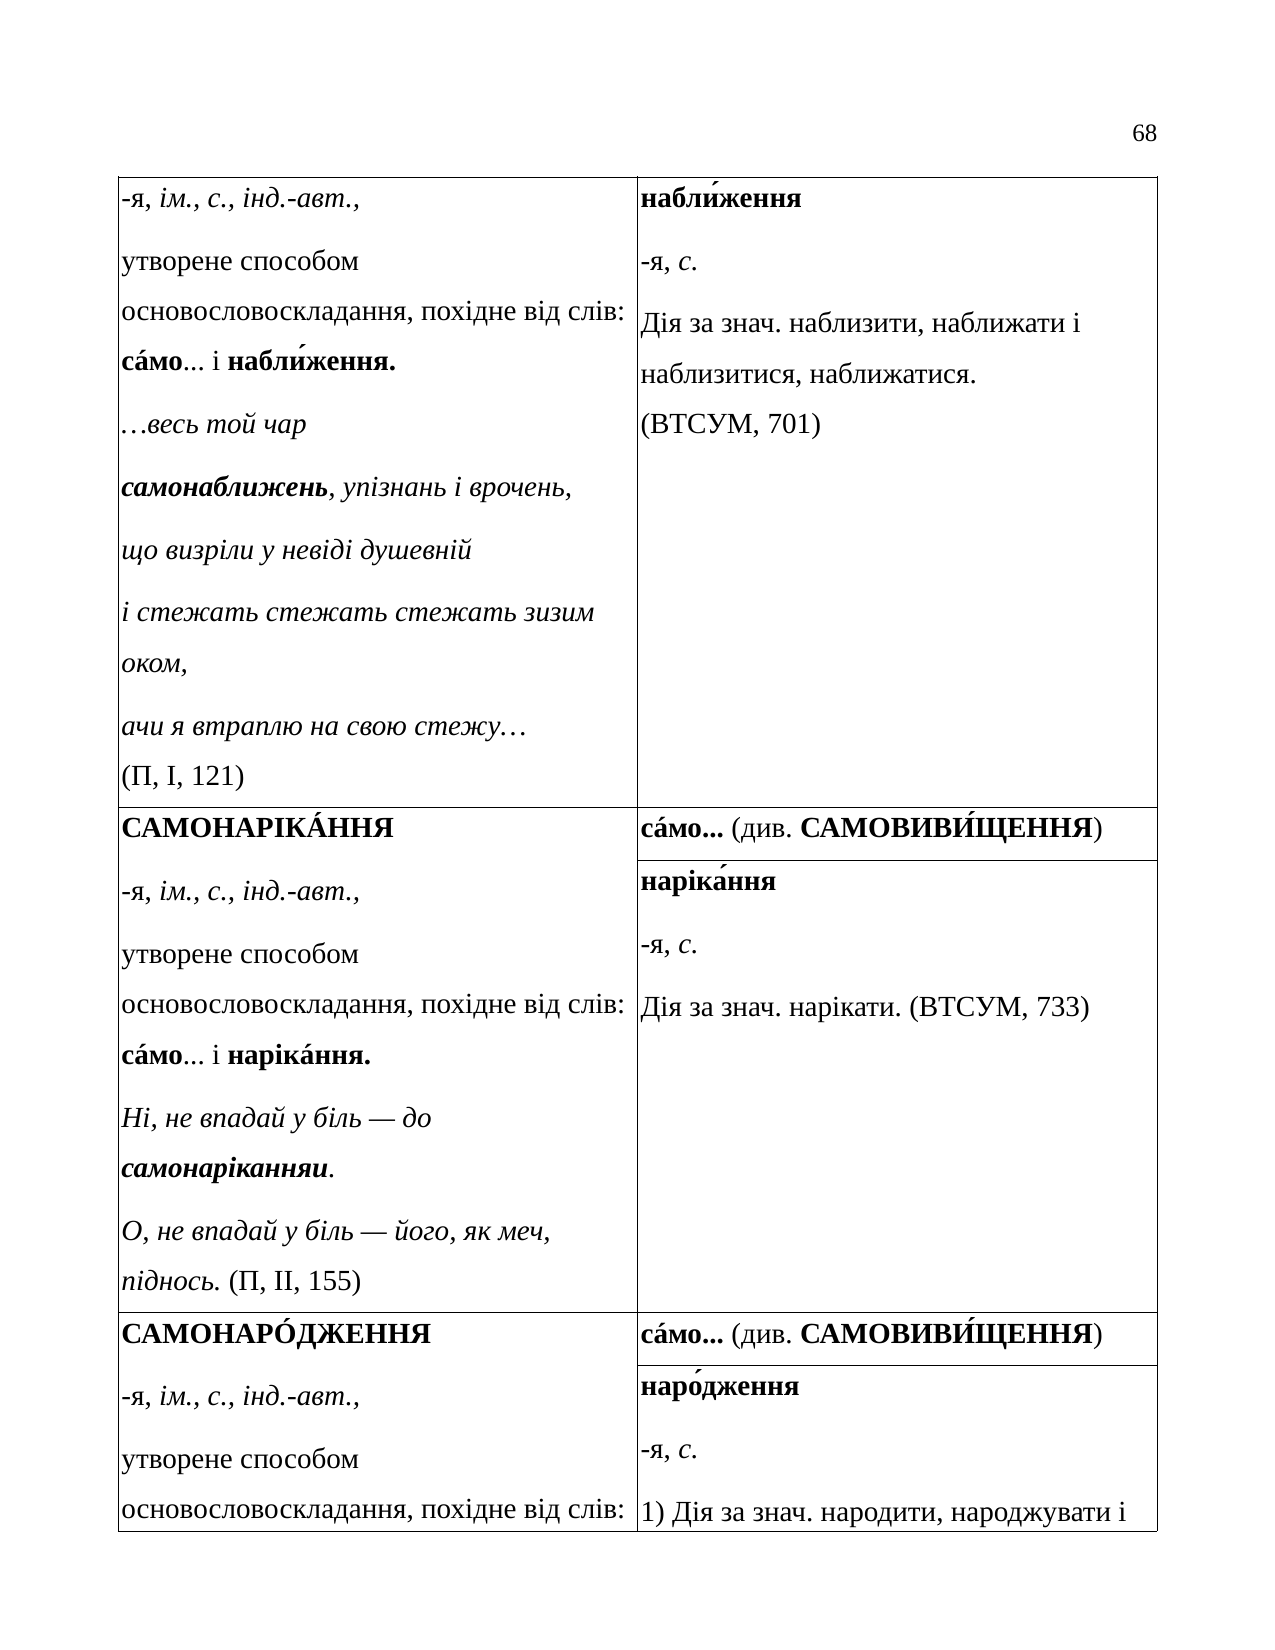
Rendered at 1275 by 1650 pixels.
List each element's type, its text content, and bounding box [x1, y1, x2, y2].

table_cell наро́дження -я, с. 1) Дія за знач. народити, народжувати і [638, 1366, 1157, 1531]
table_cell набли́ження -я, с. Дія за знач. наблизити, наближати і наблизитися, наближатися. (ВТСУМ, 701) [638, 178, 1157, 807]
table_cell -я, ім., с., інд.-авт., утворене способом основословоскладання, похідне від слів: сáмо... і набли́ження. …весь той чар самонаближень, упізнань і врочень, що визріли у невіді душевній і стежать стежать стежать зизим оком, ачи я втраплю на свою стежу… (П, І, 121) [119, 178, 637, 807]
table_cell сáмо... (див. САМОВИВИ́ЩЕННЯ) [638, 1313, 1157, 1365]
table_cell САМОНАРІКÁННЯ -я, ім., с., інд.-авт., утворене способом основословоскладання, похідне від слів: сáмо... і нарікáння. Ні, не впадай у біль — до самонаріканняи. О, не впадай у біль — його, як меч, піднось. (П, ІІ, 155) [119, 808, 637, 1312]
table_cell САМОНАРÓДЖЕННЯ -я, ім., с., інд.-авт., утворене способом основословоскладання, похідне від слів: [119, 1313, 637, 1531]
table_cell сáмо... (див. САМОВИВИ́ЩЕННЯ) [638, 808, 1157, 860]
table_cell наріка́ння -я, с. Дія за знач. нарікати. (ВТСУМ, 733) [638, 861, 1157, 1312]
